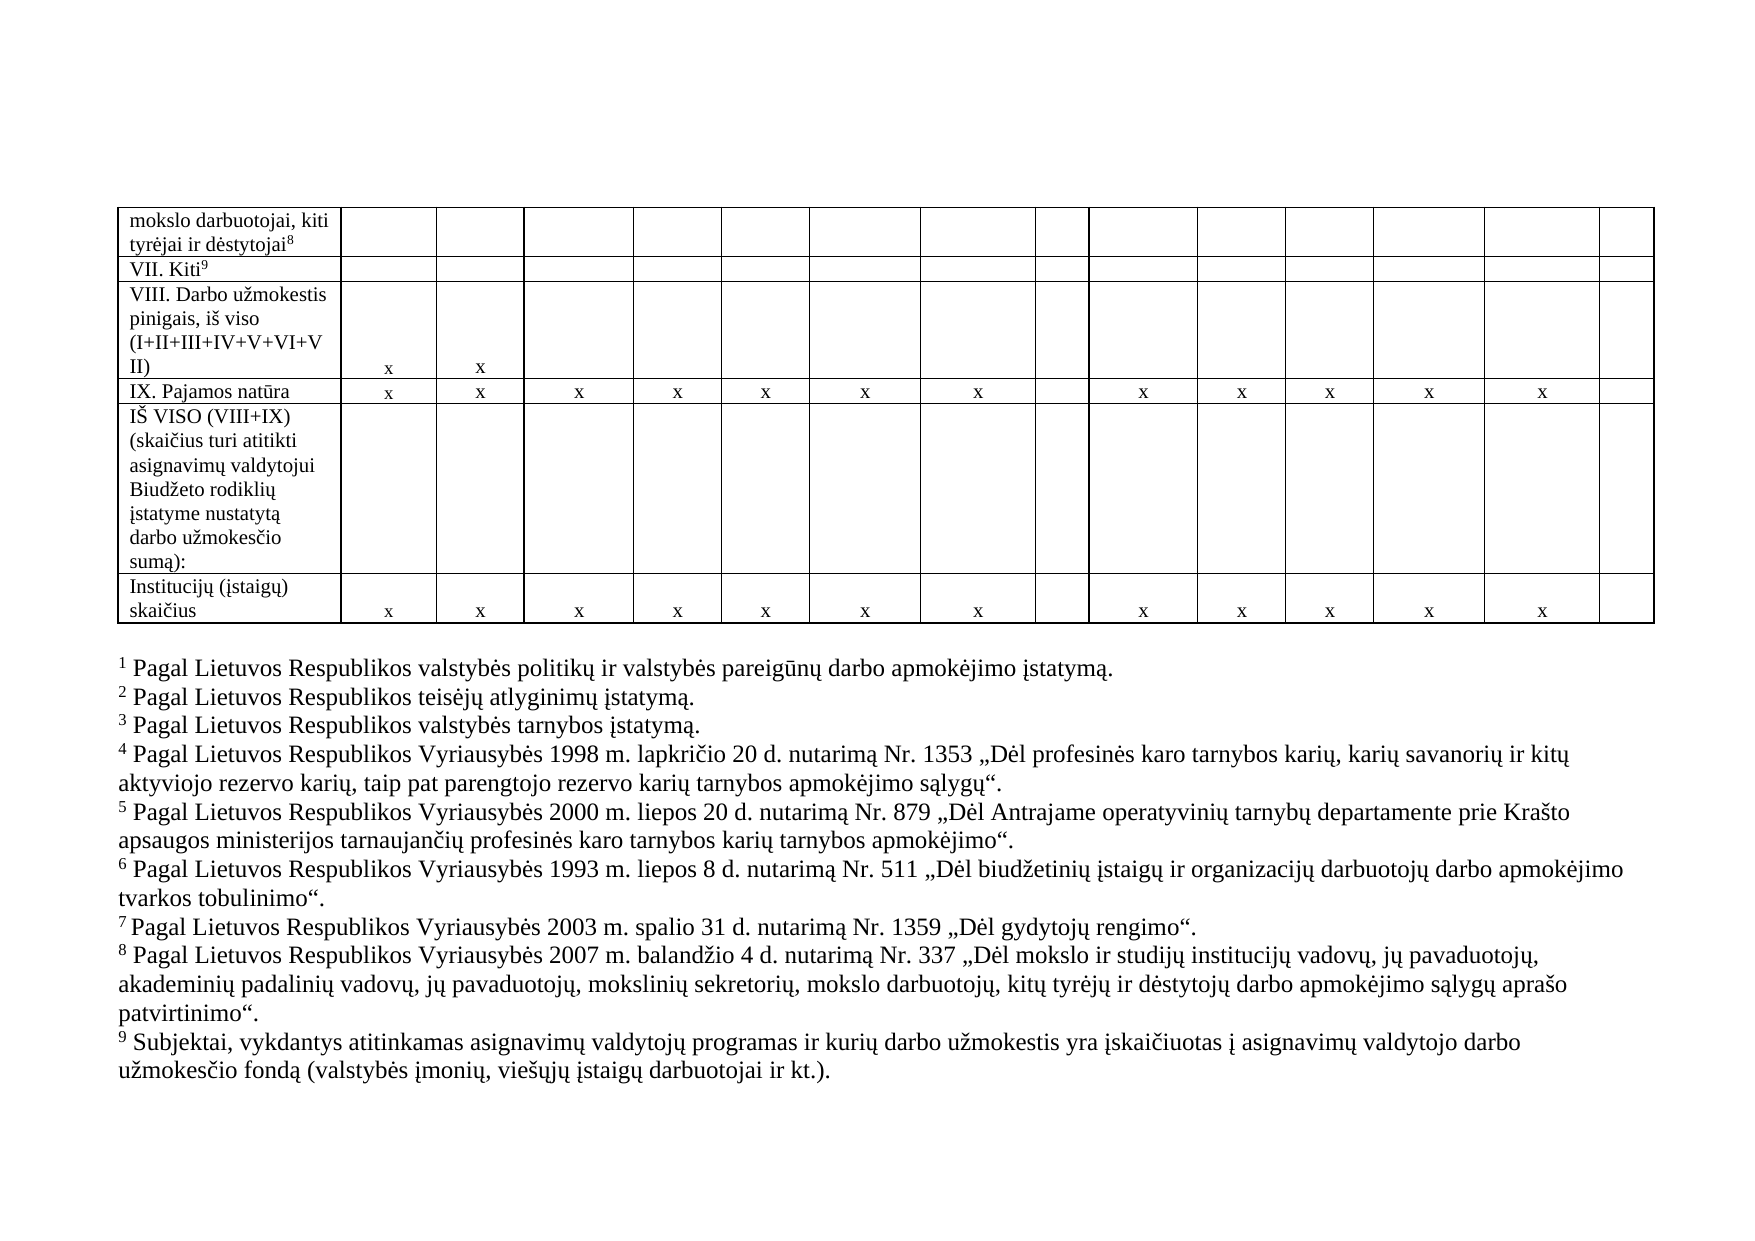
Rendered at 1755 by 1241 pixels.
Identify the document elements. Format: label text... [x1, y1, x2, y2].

table_cell [1090, 404, 1197, 573]
table_cell [722, 282, 809, 378]
table_cell IX. Pajamos natūra [119, 379, 340, 403]
table_cell [1286, 208, 1373, 256]
table_cell x [1286, 379, 1373, 403]
table_cell [1036, 208, 1088, 256]
table_cell x [1374, 379, 1484, 403]
table_cell [525, 257, 633, 281]
table_cell [810, 208, 920, 256]
table_cell x [722, 379, 809, 403]
table_cell [722, 404, 809, 573]
table_cell x [634, 379, 721, 403]
table_cell x [1090, 379, 1197, 403]
table_cell [1485, 282, 1599, 378]
table_cell [1036, 257, 1088, 281]
table_cell IŠ VISO (VIII+IX) (skaičius turi atitikti asignavimų valdytojui Biudžeto rodiklių įstatyme nustatytą darbo užmokesčio sumą): [119, 404, 340, 573]
table_cell [1198, 404, 1285, 573]
table_cell [437, 208, 523, 256]
table_cell [921, 282, 1035, 378]
table_cell x [437, 574, 523, 622]
table_cell [634, 282, 721, 378]
table_cell [722, 257, 809, 281]
table_cell [342, 208, 436, 256]
table_cell x [342, 574, 436, 622]
text 1 Pagal Lietuvos Respublikos valstybės politikų ir valstybės pareigūnų darbo apmokėjimo įstatymą. [118, 653, 1636, 682]
text 3 Pagal Lietuvos Respublikos valstybės tarnybos įstatymą. [118, 710, 1636, 739]
table_cell mokslo darbuotojai, kiti tyrėjai ir dėstytojai8 [119, 208, 340, 256]
table_cell [437, 404, 523, 573]
table_cell x [1286, 574, 1373, 622]
table_cell [634, 257, 721, 281]
table_cell [1600, 379, 1653, 403]
table_cell [342, 257, 436, 281]
table_cell [1286, 282, 1373, 378]
table_cell [1198, 282, 1285, 378]
table_cell [1198, 208, 1285, 256]
table_cell [525, 404, 633, 573]
table_cell [525, 208, 633, 256]
table_cell [1600, 574, 1653, 622]
table_cell [810, 257, 920, 281]
table_cell [921, 257, 1035, 281]
table_cell [1374, 404, 1484, 573]
text 9 Subjektai, vykdantys atitinkamas asignavimų valdytojų programas ir kurių darbo užmokestis yra įskaičiuotas į asignavimų valdytojo darbo užmokesčio fondą (valstybės įmonių, viešųjų įstaigų darbuotojai ir kt.). [118, 1027, 1636, 1084]
table_cell [1036, 379, 1088, 403]
table_cell x [1198, 379, 1285, 403]
text 7 Pagal Lietuvos Respublikos Vyriausybės 2003 m. spalio 31 d. nutarimą Nr. 1359 „Dėl gydytojų rengimo“. [118, 912, 1636, 940]
table_cell [1090, 282, 1197, 378]
table_cell [1036, 282, 1088, 378]
table_cell [1600, 208, 1653, 256]
table_cell [1036, 574, 1088, 622]
table_cell VIII. Darbo užmokestis pinigais, iš viso (I+II+III+IV+V+VI+VII) [119, 282, 340, 378]
table_cell [1600, 404, 1653, 573]
table_cell x [1198, 574, 1285, 622]
table_cell [1090, 257, 1197, 281]
table_cell x [1090, 574, 1197, 622]
table_cell [1374, 257, 1484, 281]
table_cell [437, 257, 523, 281]
table_cell [1090, 208, 1197, 256]
table_cell [525, 282, 633, 378]
table_cell [1374, 208, 1484, 256]
table_cell [1485, 257, 1599, 281]
table_cell x [921, 574, 1035, 622]
table_cell x [525, 574, 633, 622]
table_cell [1036, 404, 1088, 573]
table_cell x [921, 379, 1035, 403]
table_cell x [342, 379, 436, 403]
table_cell [810, 282, 920, 378]
table_cell x [342, 282, 436, 378]
table_cell [1286, 404, 1373, 573]
table_cell [1286, 257, 1373, 281]
text 4 Pagal Lietuvos Respublikos Vyriausybės 1998 m. lapkričio 20 d. nutarimą Nr. 1353 „Dėl profesinės karo tarnybos karių, karių savanorių ir kitų aktyviojo rezervo karių, taip pat parengtojo rezervo karių tarnybos apmokėjimo sąlygų“. [118, 739, 1636, 797]
table_cell x [634, 574, 721, 622]
table_cell [1600, 282, 1653, 378]
table_cell [1485, 404, 1599, 573]
text 8 Pagal Lietuvos Respublikos Vyriausybės 2007 m. balandžio 4 d. nutarimą Nr. 337 „Dėl mokslo ir studijų institucijų vadovų, jų pavaduotojų, akademinių padalinių vadovų, jų pavaduotojų, mokslinių sekretorių, mokslo darbuotojų, kitų tyrėjų ir dėstytojų darbo apmokėjimo sąlygų aprašo patvirtinimo“. [118, 940, 1636, 1027]
table_cell [342, 404, 436, 573]
table_cell x [437, 379, 523, 403]
table_cell x [1485, 574, 1599, 622]
table_cell VII. Kiti9 [119, 257, 340, 281]
table_cell x [437, 282, 523, 378]
text 6 Pagal Lietuvos Respublikos Vyriausybės 1993 m. liepos 8 d. nutarimą Nr. 511 „Dėl biudžetinių įstaigų ir organizacijų darbuotojų darbo apmokėjimo tvarkos tobulinimo“. [118, 854, 1636, 912]
text 5 Pagal Lietuvos Respublikos Vyriausybės 2000 m. liepos 20 d. nutarimą Nr. 879 „Dėl Antrajame operatyvinių tarnybų departamente prie Krašto apsaugos ministerijos tarnaujančių profesinės karo tarnybos karių tarnybos apmokėjimo“. [118, 797, 1636, 854]
table_cell x [1374, 574, 1484, 622]
table_cell [921, 404, 1035, 573]
text 2 Pagal Lietuvos Respublikos teisėjų atlyginimų įstatymą. [118, 682, 1636, 710]
table_cell x [722, 574, 809, 622]
table_cell [634, 208, 721, 256]
table_cell [722, 208, 809, 256]
table_cell [1374, 282, 1484, 378]
table_cell Institucijų (įstaigų) skaičius [119, 574, 340, 622]
table_cell x [525, 379, 633, 403]
table_cell [634, 404, 721, 573]
table_cell x [810, 379, 920, 403]
table_cell x [1485, 379, 1599, 403]
table_cell [1485, 208, 1599, 256]
table_cell [1600, 257, 1653, 281]
table_cell [921, 208, 1035, 256]
table_cell [1198, 257, 1285, 281]
table_cell [810, 404, 920, 573]
table_cell x [810, 574, 920, 622]
